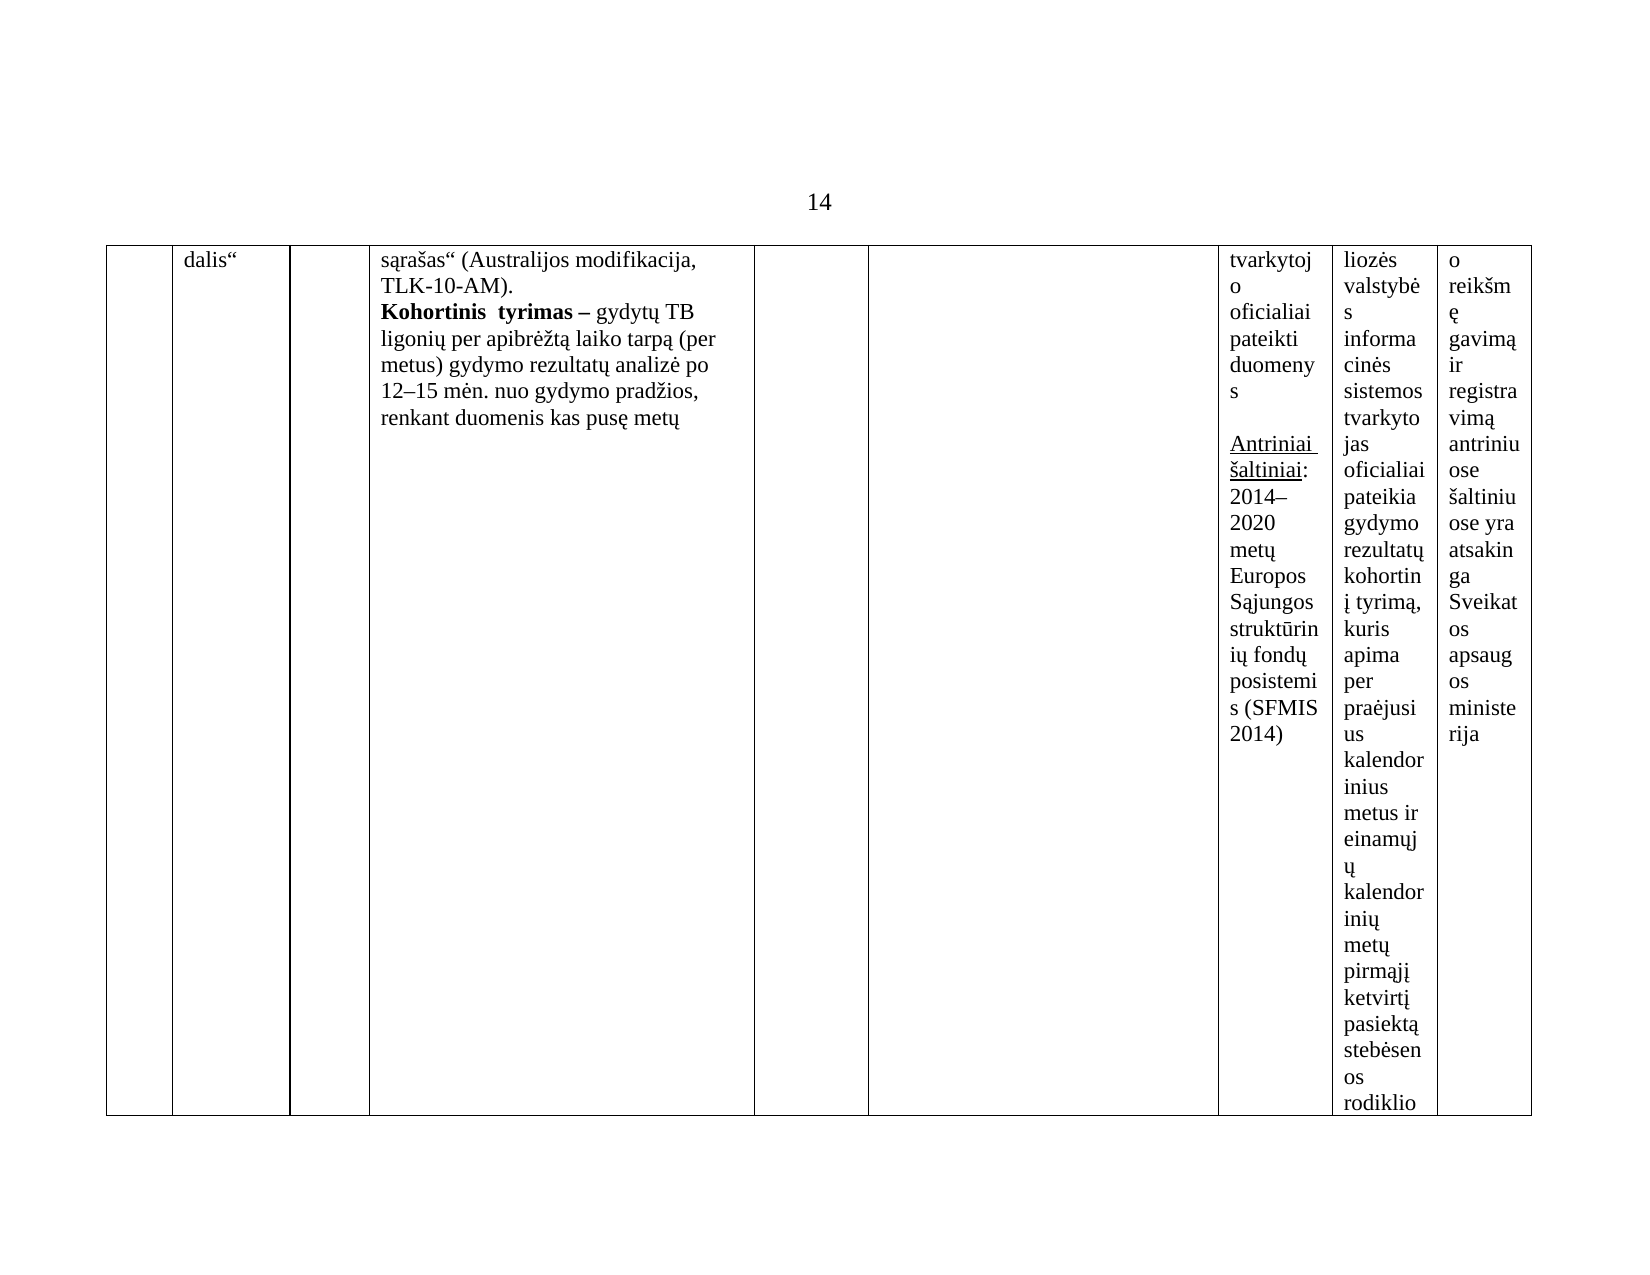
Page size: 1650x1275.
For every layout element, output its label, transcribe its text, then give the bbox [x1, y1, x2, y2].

table_cell o reikšmę gavimą ir registravimą antriniuose šaltiniuose yra atsakinga Sveikatos apsaugos ministerija [1438, 246, 1531, 1115]
table_cell tvarkytojo oficialiai pateikti duomenys Antriniai šaltiniai: 2014–2020 metų Europos Sąjungos struktūrinių fondų posistemis (SFMIS 2014) [1219, 246, 1332, 1115]
table_cell [755, 246, 868, 1115]
table_cell [869, 246, 1218, 1115]
table_cell [291, 246, 369, 1115]
table_cell dalis“ [173, 246, 289, 1115]
table_cell [107, 246, 172, 1115]
table_cell sąrašas“ (Australijos modifikacija, TLK-10-AM). Kohortinis tyrimas – gydytų TB ligonių per apibrėžtą laiko tarpą (per metus) gydymo rezultatų analizė po 12–15 mėn. nuo gydymo pradžios, renkant duomenis kas pusę metų [370, 246, 754, 1115]
table_cell liozės valstybės informacinės sistemos tvarkytojas oficialiai pateikia gydymo rezultatų kohortinį tyrimą, kuris apima per praėjusius kalendorinius metus ir einamųjų kalendorinių metų pirmąjį ketvirtį pasiektą stebėsenos rodiklio [1333, 246, 1437, 1115]
